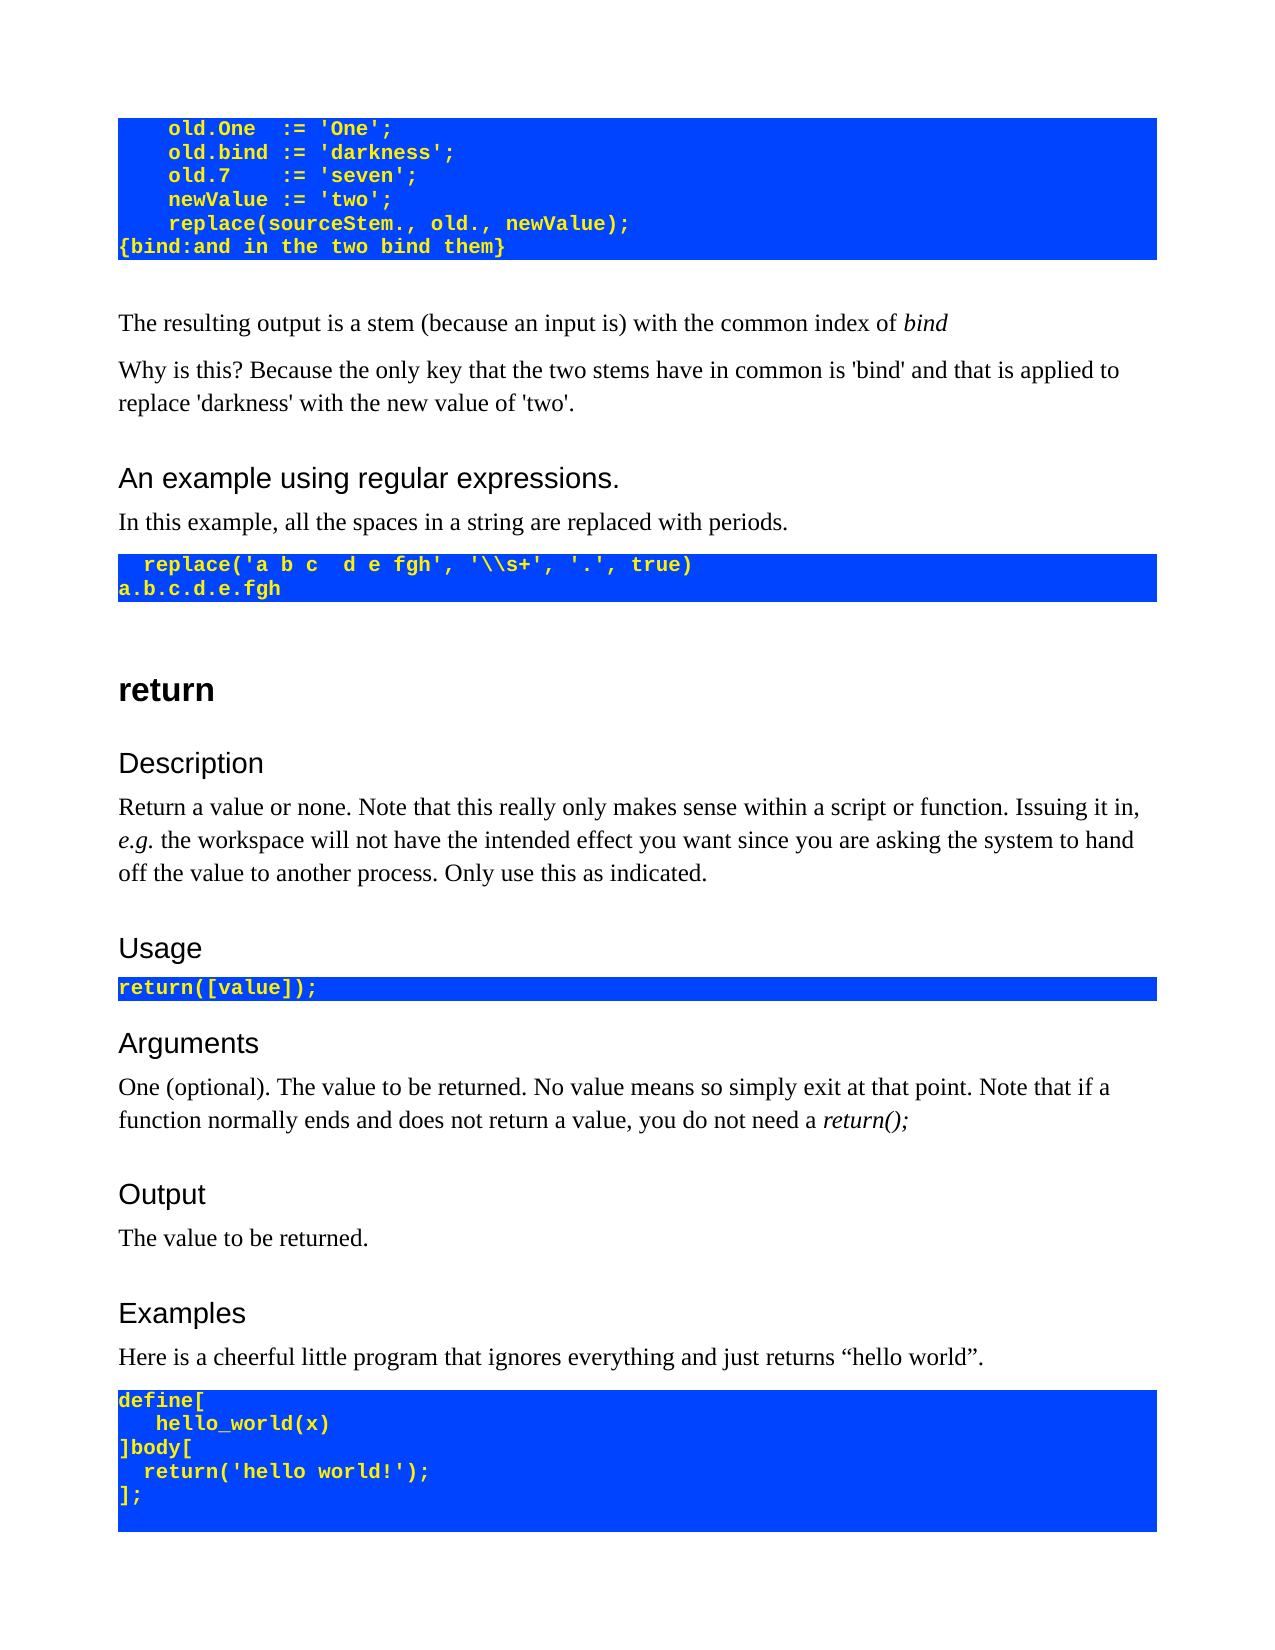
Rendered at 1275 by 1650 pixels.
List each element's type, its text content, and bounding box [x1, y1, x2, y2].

text replace('a b c d e fgh', '\\s+', '.', true) [118, 554, 1157, 578]
text ]body[ [118, 1437, 1157, 1461]
text define[ [118, 1390, 1157, 1413]
text {bind:and in the two bind them} [118, 236, 1157, 260]
text hello_world(x) [118, 1413, 1157, 1437]
text return([value]); [118, 977, 1157, 1001]
text The resulting output is a stem (because an input is) with the common index of bind [118, 308, 1157, 336]
text Why is this? Because the only key that the two stems have in common is 'bind' and that is applied to replace 'darkness' with the new value of 'two'. [118, 355, 1157, 417]
subtitle Arguments [118, 1026, 1157, 1059]
text old.7 := 'seven'; [118, 165, 1157, 189]
text Here is a cheerful little program that ignores everything and just returns “hello world”. [118, 1342, 1157, 1371]
text old.One := 'One'; [118, 118, 1157, 142]
text Return a value or none. Note that this really only makes sense within a script or function. Issuing it in, e.g. the workspace will not have the intended effect you want since you are asking the system to hand off the value to another process. Only use this as indicated. [118, 792, 1157, 887]
text One (optional). The value to be returned. No value means so simply exit at that point. Note that if a function normally ends and does not return a value, you do not need a return(); [118, 1072, 1157, 1133]
subtitle Usage [118, 931, 1157, 964]
text replace(sourceStem., old., newValue); [118, 213, 1157, 236]
text return('hello world!'); [118, 1461, 1157, 1484]
subtitle Output [118, 1177, 1157, 1211]
text old.bind := 'darkness'; [118, 142, 1157, 165]
text a.b.c.d.e.fgh [118, 578, 1157, 602]
subtitle An example using regular expressions. [118, 461, 1157, 494]
text The value to be returned. [118, 1223, 1157, 1252]
subtitle Description [118, 746, 1157, 780]
text In this example, all the spaces in a string are replaced with periods. [118, 507, 1157, 536]
text ]; [118, 1484, 1157, 1508]
subtitle return [118, 670, 1157, 709]
text newValue := 'two'; [118, 189, 1157, 213]
subtitle Examples [118, 1296, 1157, 1329]
